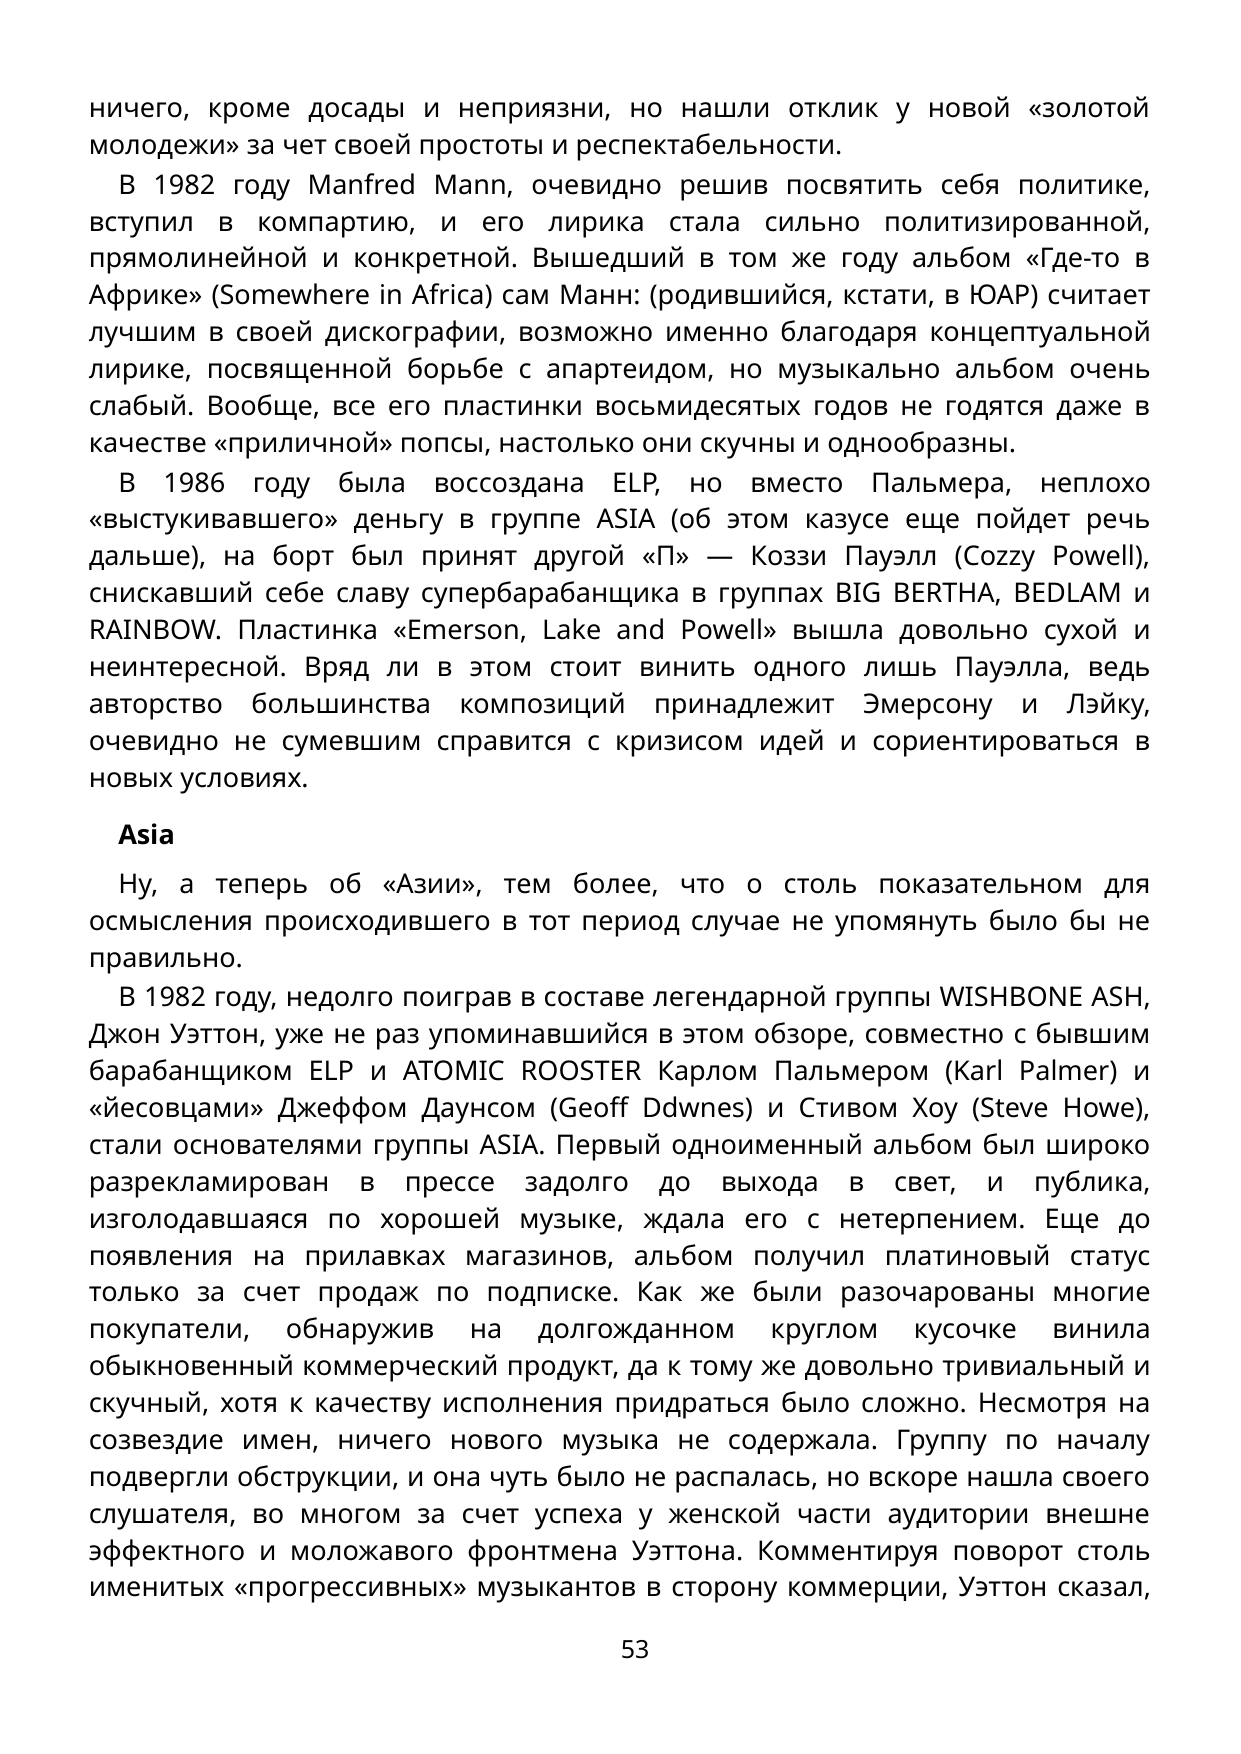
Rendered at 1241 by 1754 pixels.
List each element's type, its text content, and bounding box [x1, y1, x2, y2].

text ничего, кроме досады и неприязни, но нашли отклик у новой «золотой молодежи» за чет своей простоты и респектабельности. [88, 88, 1152, 162]
subtitle Asia [118, 816, 1152, 852]
text В 1982 году Manfred Mann, очевидно решив посвятить себя политике, вступил в компартию, и его лирика стала сильно политизированной, прямолинейной и конкретной. Вышедший в том же году альбом «Где-то в Африке» (Somewhere in Africa) сам Манн: (родившийся, кстати, в ЮАР) считает лучшим в своей дискографии, возможно именно благодаря концептуальной лирике, посвященной борьбе с апартеидом, но музыкально альбом очень слабый. Вообще, все его пластинки восьмидесятых годов не годятся даже в качестве «приличной» попсы, настолько они скучны и однообразны. [88, 165, 1152, 460]
text В 1982 году, недолго поиграв в составе легендарной группы WISHBONE ASH, Джон Уэттон, уже не раз упоминавшийся в этом обзоре, совместно с бывшим барабанщиком ELP и ATOMIC ROOSTER Карлом Пальмером (Karl Palmer) и «йесовцами» Джеффом Даунсом (Geoff Ddwnes) и Стивом Хоу (Steve Howe), стали основателями группы ASIA. Первый одноименный альбом был широко разрекламирован в прессе задолго до выхода в свет, и публика, изголодавшаяся по хорошей музыке, ждала его с нетерпением. Еще до появления на прилавках магазинов, альбом получил платиновый статус только за счет продаж по подписке. Как же были разочарованы многие покупатели, обнаружив на долгожданном круглом кусочке винила обыкновенный коммерческий продукт, да к тому же довольно тривиальный и скучный, хотя к качеству исполнения придраться было сложно. Несмотря на созвездие имен, ничего нового музыка не содержала. Группу по началу подвергли обструкции, и она чуть было не распалась, но вскоре нашла своего слушателя, во многом за счет успеха у женской части аудитории внешне эффектного и моложавого фронтмена Уэттона. Комментируя поворот столь именитых «прогрессивных» музыкантов в сторону коммерции, Уэттон сказал, [88, 978, 1152, 1605]
text Ну, а теперь об «Азии», тем более, что о столь показательном для осмысления происходившего в тот период случае не упомянуть было бы не правильно. [88, 864, 1152, 975]
text В 1986 году была воссоздана ELP, но вместо Пальмера, неплохо «выстукивавшего» деньгу в группе ASIA (об этом казусе еще пойдет речь дальше), на борт был принят другой «П» — Коззи Пауэлл (Cozzy Powell), снискавший себе славу супербарабанщика в группах BIG BERTHA, BEDLAM и RAINBOW. Пластинка «Emerson, Lake and Powell» вышла довольно сухой и неинтересной. Вряд ли в этом стоит винить одного лишь Пауэлла, ведь авторство большинства композиций принадлежит Эмерсону и Лэйку, очевидно не сумевшим справится с кризисом идей и сориентироваться в новых условиях. [88, 463, 1152, 795]
